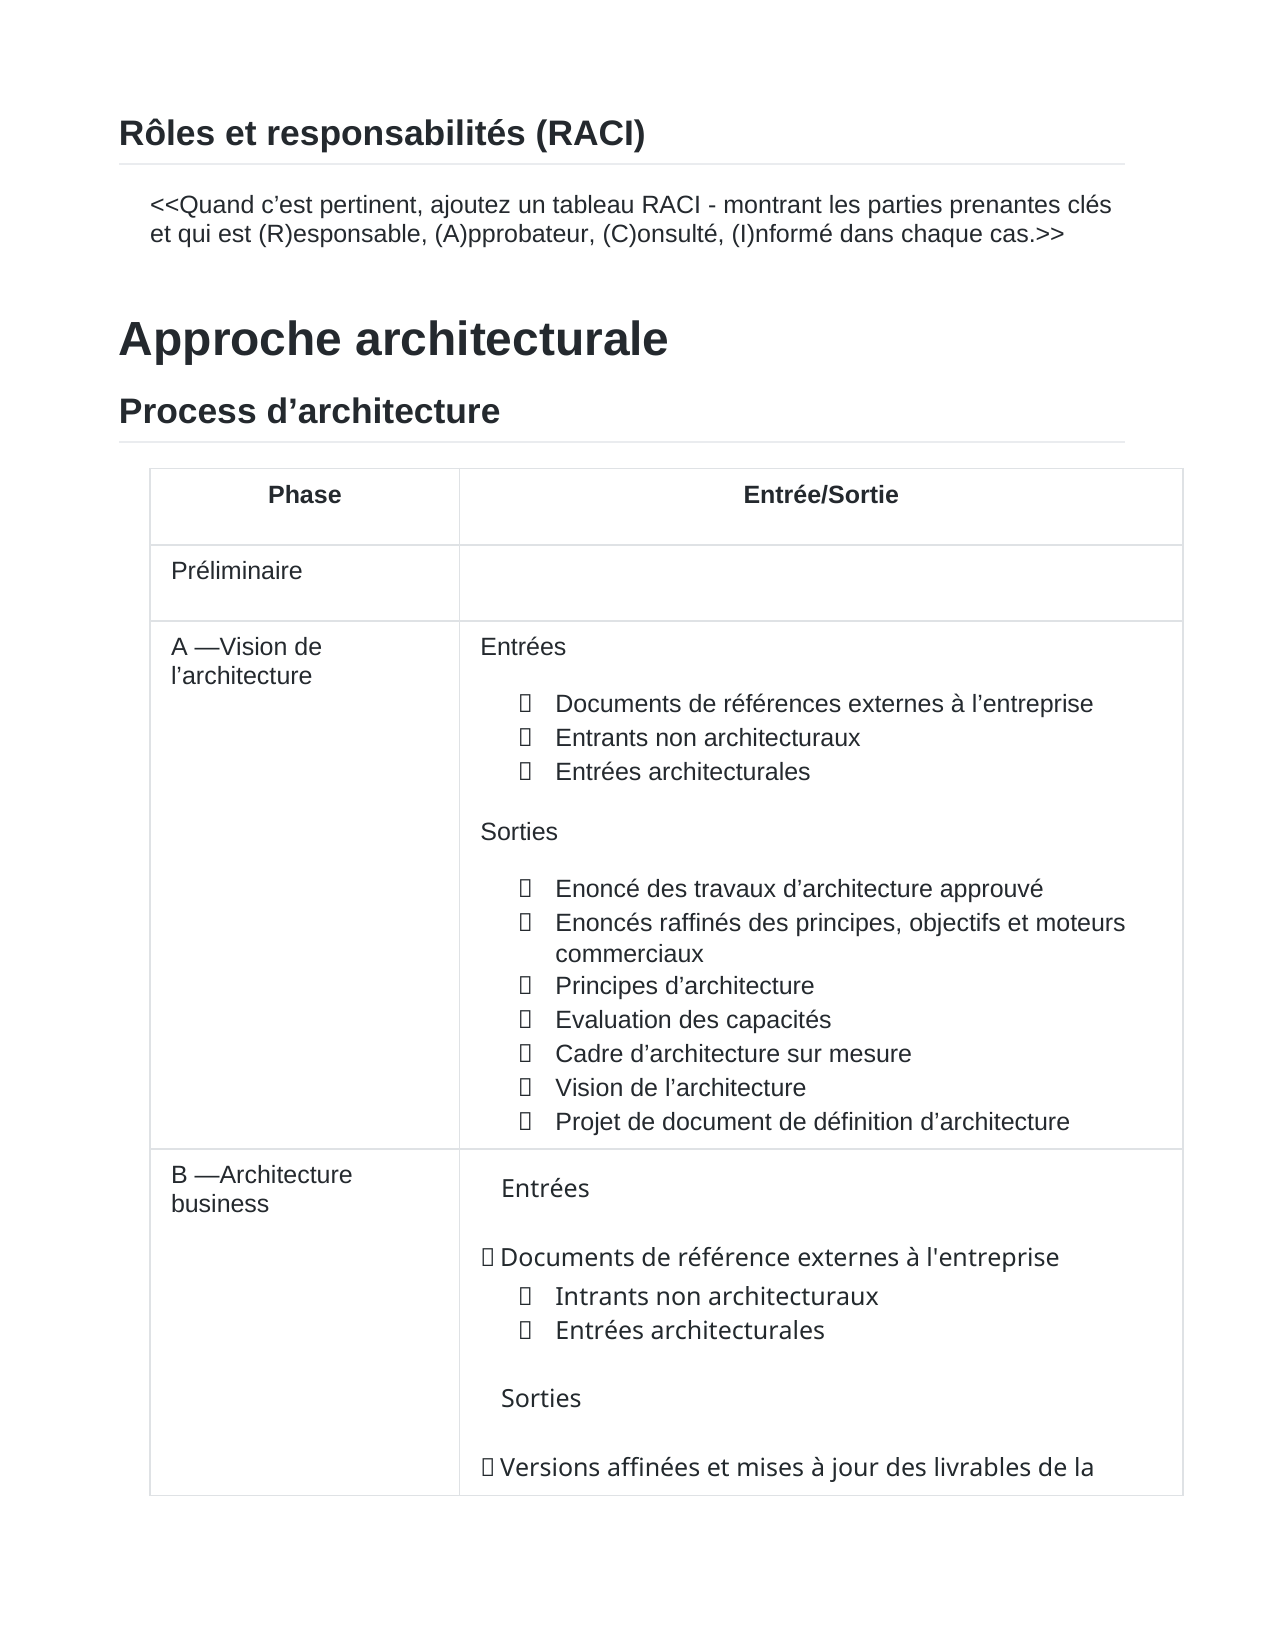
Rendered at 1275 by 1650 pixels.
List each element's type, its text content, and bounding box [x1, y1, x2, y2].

subtitle Process d’architecture [119, 390, 1125, 441]
subtitle Rôles et responsabilités (RACI) [119, 112, 1125, 163]
table_cell B —Architecture business [151, 1150, 459, 1494]
table_cell Entrées Documents de références externes à l’entreprise Entrants non architecturaux Entrées architecturales Sorties Enoncé des travaux d’architecture approuvé Enoncés raffinés des principes, objectifs et moteurs commerciaux Principes d’architecture Evaluation des capacités Cadre d’architecture sur mesure Vision de l’architecture Projet de document de définition d’architecture [460, 622, 1182, 1148]
table_cell A —Vision de l’architecture [151, 622, 459, 1148]
text <<Quand c’est pertinent, ajoutez un tableau RACI - montrant les parties prenantes clés et qui est (R)esponsable, (A)pprobateur, (C)onsulté, (I)nformé dans chaque cas.>> [150, 190, 1125, 247]
table_header Entrée/Sortie [460, 469, 1182, 544]
table_cell [460, 546, 1182, 620]
table_cell Préliminaire [151, 546, 459, 620]
table_header Phase [151, 469, 459, 544]
table_cell Entrées Documents de référence externes à l'entreprise Intrants non architecturaux Entrées architecturales Sorties Versions affinées et mises à jour des livrables de la [460, 1150, 1182, 1494]
subtitle Approche architecturale [119, 310, 1125, 365]
